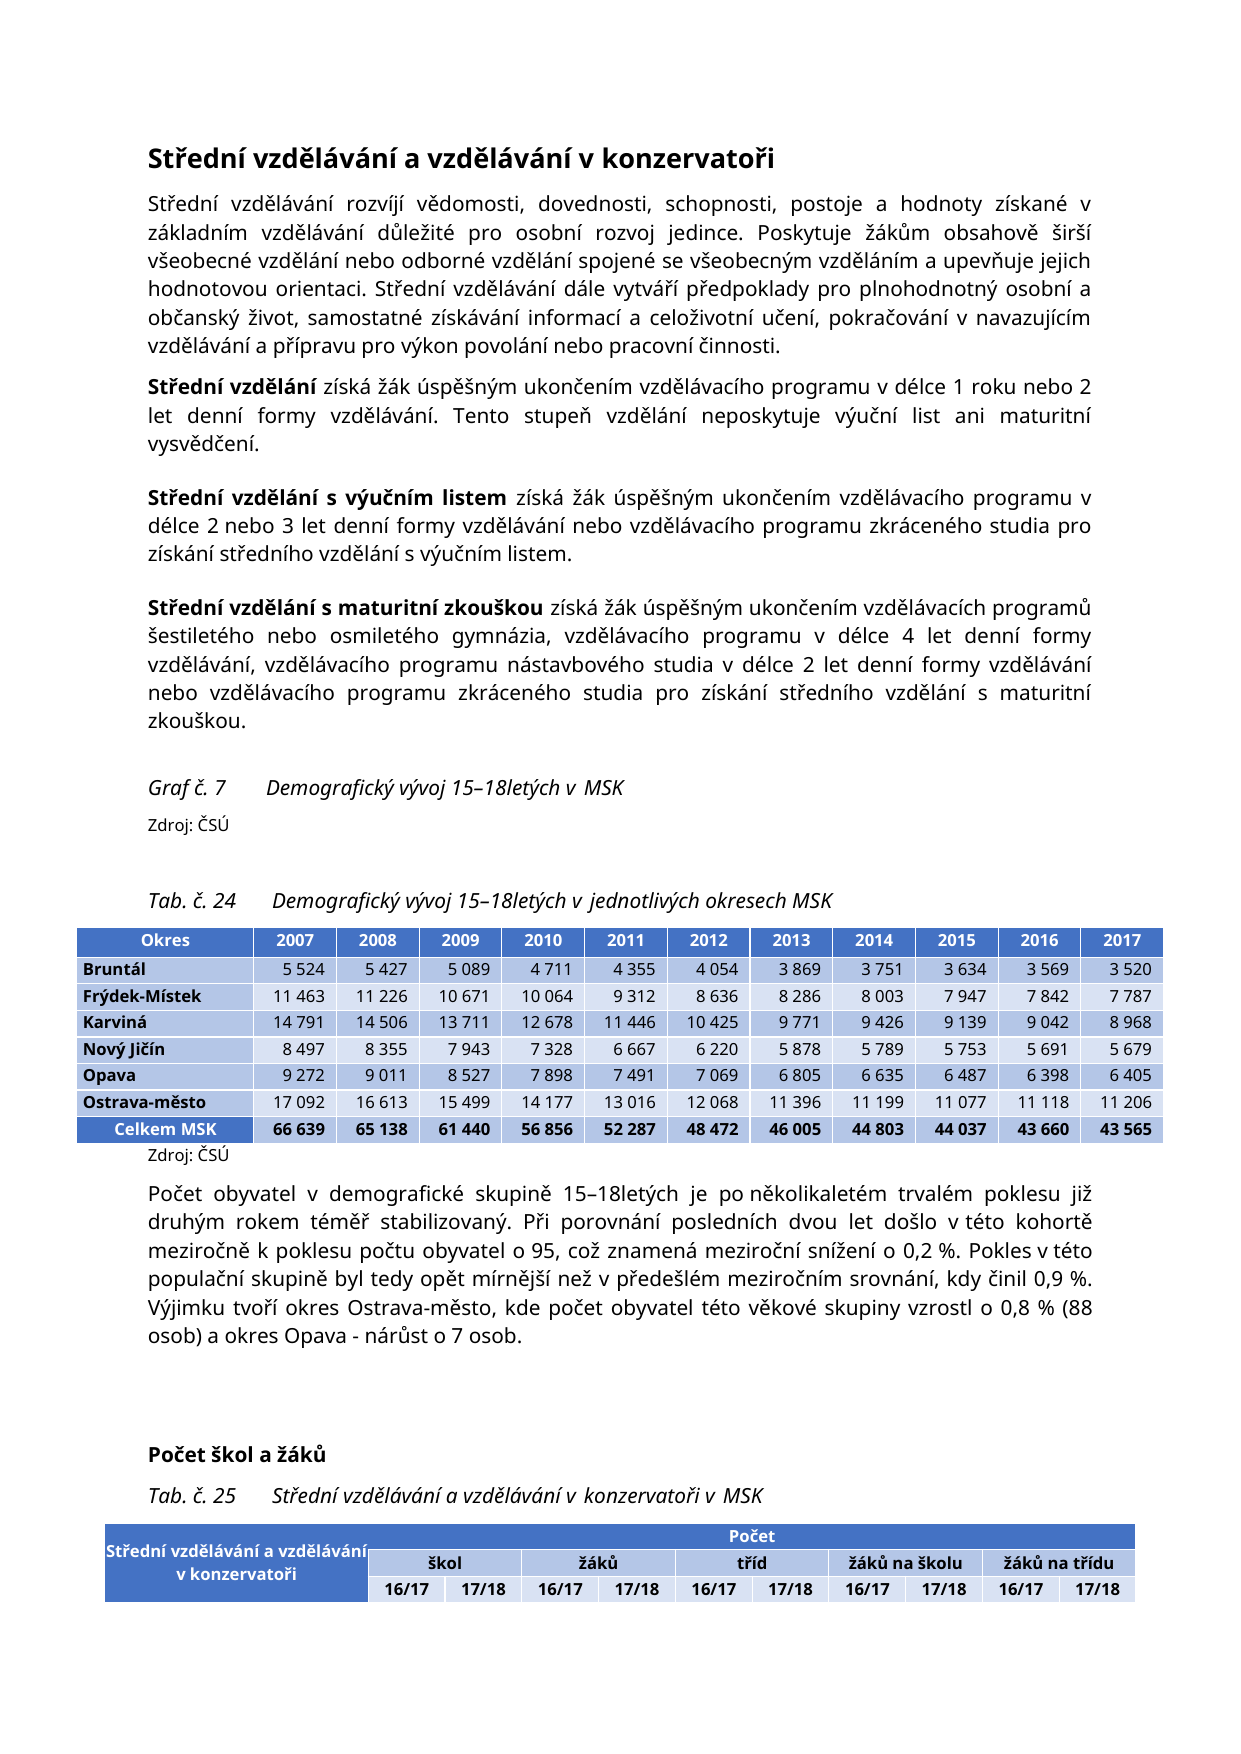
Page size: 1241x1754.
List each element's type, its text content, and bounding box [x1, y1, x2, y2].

table_header Okres [77, 928, 253, 957]
table_cell 6 667 [585, 1038, 667, 1063]
table_cell 16/17 [676, 1577, 752, 1602]
table_cell 17/18 [1060, 1577, 1135, 1602]
table_cell 7 787 [1081, 984, 1163, 1010]
table_header 2016 [999, 928, 1080, 957]
table_cell 6 220 [668, 1038, 749, 1063]
table_cell 7 491 [585, 1064, 667, 1089]
table_cell 7 943 [420, 1038, 501, 1063]
table_cell 8 003 [833, 984, 915, 1010]
table_cell 9 771 [751, 1011, 832, 1036]
table_cell 6 487 [916, 1064, 998, 1089]
table_cell žáků na školu [829, 1550, 982, 1576]
table_cell 7 328 [502, 1038, 584, 1063]
table_cell 12 068 [668, 1091, 749, 1116]
table_cell 5 679 [1081, 1038, 1163, 1063]
table_cell 5 691 [999, 1038, 1080, 1063]
table_header 2015 [916, 928, 998, 957]
table_cell 17/18 [753, 1577, 828, 1602]
table_cell 9 139 [916, 1011, 998, 1036]
table_cell 5 089 [420, 958, 501, 983]
table_cell Celkem MSK [77, 1117, 253, 1143]
table_cell 10 425 [668, 1011, 749, 1036]
table_cell 8 286 [751, 984, 832, 1010]
list Demografický vývoj 15–18letých v MSK [148, 773, 1092, 801]
table_cell 6 398 [999, 1064, 1080, 1089]
table_cell 16/17 [983, 1577, 1059, 1602]
table_header 2007 [254, 928, 336, 957]
table_cell Opava [77, 1064, 253, 1089]
table_cell Bruntál [77, 958, 253, 983]
table_cell 9 272 [254, 1064, 336, 1089]
table_cell 14 791 [254, 1011, 336, 1036]
table_cell 46 005 [751, 1117, 832, 1143]
list Střední vzdělávání a vzdělávání v konzervatoři v MSK [148, 1481, 1092, 1510]
table_header 2009 [420, 928, 501, 957]
table_header 2010 [502, 928, 584, 957]
table_cell 7 069 [668, 1064, 749, 1089]
table_cell 11 463 [254, 984, 336, 1010]
table_cell 5 878 [751, 1038, 832, 1063]
table_cell 65 138 [337, 1117, 419, 1143]
table_cell 56 856 [502, 1117, 584, 1143]
table_cell 9 042 [999, 1011, 1080, 1036]
table_cell 8 497 [254, 1038, 336, 1063]
table_cell 6 635 [833, 1064, 915, 1089]
table_header 2011 [585, 928, 667, 957]
table_cell žáků [522, 1550, 675, 1576]
table_cell 61 440 [420, 1117, 501, 1143]
table_header Počet [368, 1524, 1135, 1549]
table_cell 11 118 [999, 1091, 1080, 1116]
table_cell 43 660 [999, 1117, 1080, 1143]
table_cell 13 711 [420, 1011, 501, 1036]
table_cell 8 968 [1081, 1011, 1163, 1036]
text Střední vzdělání s výučním listem získá žák úspěšným ukončením vzdělávacího programu v délce 2 nebo 3 let denní formy vzdělávání nebo vzdělávacího programu zkráceného studia pro získání středního vzdělání s výučním listem. [148, 483, 1092, 568]
table_cell 14 177 [502, 1091, 584, 1116]
table_cell 66 639 [254, 1117, 336, 1143]
table_cell 7 898 [502, 1064, 584, 1089]
table_cell 9 011 [337, 1064, 419, 1089]
table_cell 7 842 [999, 984, 1080, 1010]
table_cell 4 711 [502, 958, 584, 983]
table_cell 6 405 [1081, 1064, 1163, 1089]
table_cell 16/17 [369, 1577, 444, 1602]
table_header Střední vzdělávání a vzdělávání v konzervatoři [105, 1524, 368, 1602]
table_cell 3 869 [751, 958, 832, 983]
table_cell 5 427 [337, 958, 419, 983]
table_cell Nový Jičín [77, 1038, 253, 1063]
table_cell 44 037 [916, 1117, 998, 1143]
text Střední vzdělávání rozvíjí vědomosti, dovednosti, schopnosti, postoje a hodnoty získané v základním vzdělávání důležité pro osobní rozvoj jedince. Poskytuje žákům obsahově širší všeobecné vzdělání nebo odborné vzdělání spojené se všeobecným vzděláním a upevňuje jejich hodnotovou orientaci. Střední vzdělávání dále vytváří předpoklady pro plnohodnotný osobní a občanský život, samostatné získávání informací a celoživotní učení, pokračování v navazujícím vzdělávání a přípravu pro výkon povolání nebo pracovní činnosti. [148, 189, 1092, 360]
table_cell Ostrava-město [77, 1091, 253, 1116]
table_cell 5 753 [916, 1038, 998, 1063]
table_cell 16/17 [829, 1577, 905, 1602]
table_cell 9 426 [833, 1011, 915, 1036]
text Střední vzdělání s maturitní zkouškou získá žák úspěšným ukončením vzdělávacích programů šestiletého nebo osmiletého gymnázia, vzdělávacího programu v délce 4 let denní formy vzdělávání, vzdělávacího programu nástavbového studia v délce 2 let denní formy vzdělávání nebo vzdělávacího programu zkráceného studia pro získání středního vzdělání s maturitní zkouškou. [148, 593, 1092, 735]
table_cell 52 287 [585, 1117, 667, 1143]
table_cell 11 077 [916, 1091, 998, 1116]
table_cell 11 206 [1081, 1091, 1163, 1116]
table_cell 10 671 [420, 984, 501, 1010]
table_header 2017 [1081, 928, 1163, 957]
table_cell 3 520 [1081, 958, 1163, 983]
table_cell 48 472 [668, 1117, 749, 1143]
text Střední vzdělání získá žák úspěšným ukončením vzdělávacího programu v délce 1 roku nebo 2 let denní formy vzdělávání. Tento stupeň vzdělání neposkytuje výuční list ani maturitní vysvědčení. [148, 372, 1092, 458]
table_header 2014 [833, 928, 915, 957]
subtitle Střední vzdělávání a vzdělávání v konzervatoři [148, 140, 1092, 177]
table_cell tříd [676, 1550, 828, 1576]
table_cell 6 805 [751, 1064, 832, 1089]
table_cell 43 565 [1081, 1117, 1163, 1143]
list Demografický vývoj 15–18letých v jednotlivých okresech MSK [148, 886, 1092, 915]
table_cell 11 446 [585, 1011, 667, 1036]
table_cell 17 092 [254, 1091, 336, 1116]
table_cell 15 499 [420, 1091, 501, 1116]
table_cell 11 396 [751, 1091, 832, 1116]
table_cell 5 789 [833, 1038, 915, 1063]
table_cell 3 634 [916, 958, 998, 983]
table_cell 8 355 [337, 1038, 419, 1063]
table_cell 8 636 [668, 984, 749, 1010]
table_cell 17/18 [599, 1577, 675, 1602]
table_cell 12 678 [502, 1011, 584, 1036]
table_cell 11 199 [833, 1091, 915, 1116]
table_cell 9 312 [585, 984, 667, 1010]
table_cell Frýdek-Místek [77, 984, 253, 1010]
table_header 2012 [668, 928, 749, 957]
text Zdroj: ČSÚ [148, 1144, 1092, 1166]
table_cell 44 803 [833, 1117, 915, 1143]
table_cell 13 016 [585, 1091, 667, 1116]
table_cell 4 054 [668, 958, 749, 983]
table_cell 17/18 [906, 1577, 982, 1602]
table_cell 11 226 [337, 984, 419, 1010]
text Počet škol a žáků [148, 1441, 1092, 1469]
table_cell 5 524 [254, 958, 336, 983]
table_cell 17/18 [446, 1577, 521, 1602]
table_cell 8 527 [420, 1064, 501, 1089]
table_cell 3 569 [999, 958, 1080, 983]
table_cell 7 947 [916, 984, 998, 1010]
table_cell Karviná [77, 1011, 253, 1036]
table_cell 14 506 [337, 1011, 419, 1036]
text Počet obyvatel v demografické skupině 15–18letých je po několikaletém trvalém poklesu již druhým rokem téměř stabilizovaný. Při porovnání posledních dvou let došlo v této kohortě meziročně k poklesu počtu obyvatel o 95, což znamená meziroční snížení o 0,2 %. Pokles v této populační skupině byl tedy opět mírnější než v předešlém meziročním srovnání, kdy činil 0,9 %. Výjimku tvoří okres Ostrava-město, kde počet obyvatel této věkové skupiny vzrostl o 0,8 % (88 osob) a okres Opava - nárůst o 7 osob. [148, 1179, 1092, 1349]
table_header 2008 [337, 928, 419, 957]
table_cell 16/17 [522, 1577, 598, 1602]
table_cell škol [369, 1550, 521, 1576]
table_header 2013 [751, 928, 832, 957]
table_cell 16 613 [337, 1091, 419, 1116]
text Zdroj: ČSÚ [148, 813, 1092, 836]
table_cell 10 064 [502, 984, 584, 1010]
table_cell žáků na třídu [983, 1550, 1135, 1576]
table_cell 4 355 [585, 958, 667, 983]
table_cell 3 751 [833, 958, 915, 983]
